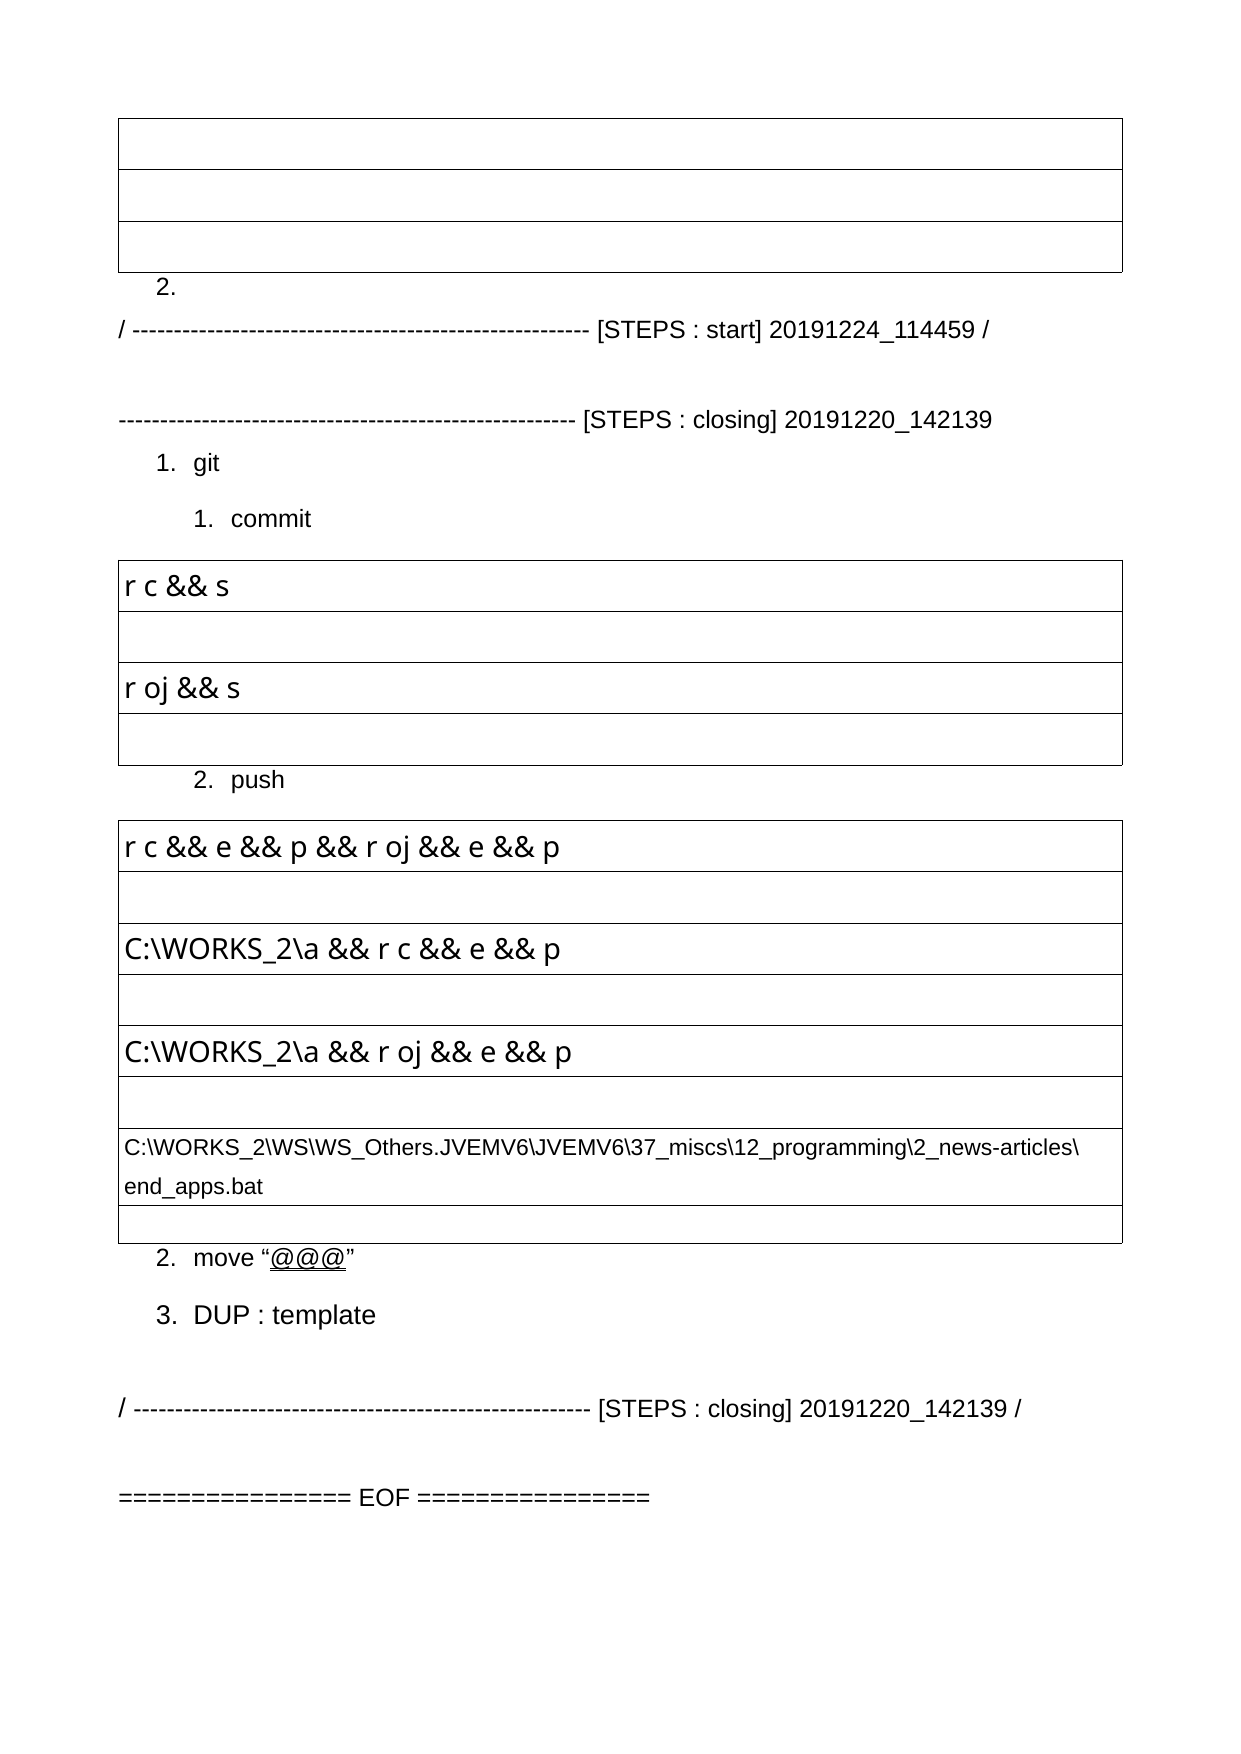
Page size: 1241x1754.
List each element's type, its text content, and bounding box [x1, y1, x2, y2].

table_cell [119, 872, 1122, 923]
text ================ EOF ================ [118, 1482, 1122, 1511]
list commit [193, 504, 1122, 533]
table_cell [119, 222, 1122, 272]
list push [193, 766, 1122, 793]
table_cell [119, 1206, 1122, 1243]
text / ------------------------------------------------------- [STEPS : start] 20191224_114459 / [118, 315, 1122, 344]
text / ------------------------------------------------------- [STEPS : closing] 20191220_142139 / [118, 1392, 1122, 1424]
list move “@@@” [156, 1244, 1122, 1272]
text ------------------------------------------------------- [STEPS : closing] 20191220_142139 [118, 405, 1122, 434]
table_cell [119, 714, 1122, 764]
table_cell [119, 170, 1122, 221]
list git [156, 448, 1122, 477]
table_header r c && s [119, 561, 1122, 611]
table_cell [119, 119, 1122, 169]
table_cell [119, 612, 1122, 662]
table_cell C:\WORKS_2\a && r c && e && p [119, 924, 1122, 974]
table_header r c && e && p && r oj && e && p [119, 821, 1122, 871]
table_cell C:\WORKS_2\WS\WS_Others.JVEMV6\JVEMV6\37_miscs\12_programming\2_news-articles\end_apps.bat [119, 1129, 1122, 1205]
table_cell [119, 1077, 1122, 1128]
list DUP : template [156, 1299, 1122, 1330]
table_cell C:\WORKS_2\a && r oj && e && p [119, 1026, 1122, 1076]
table_cell r oj && s [119, 663, 1122, 713]
table_cell [119, 975, 1122, 1025]
